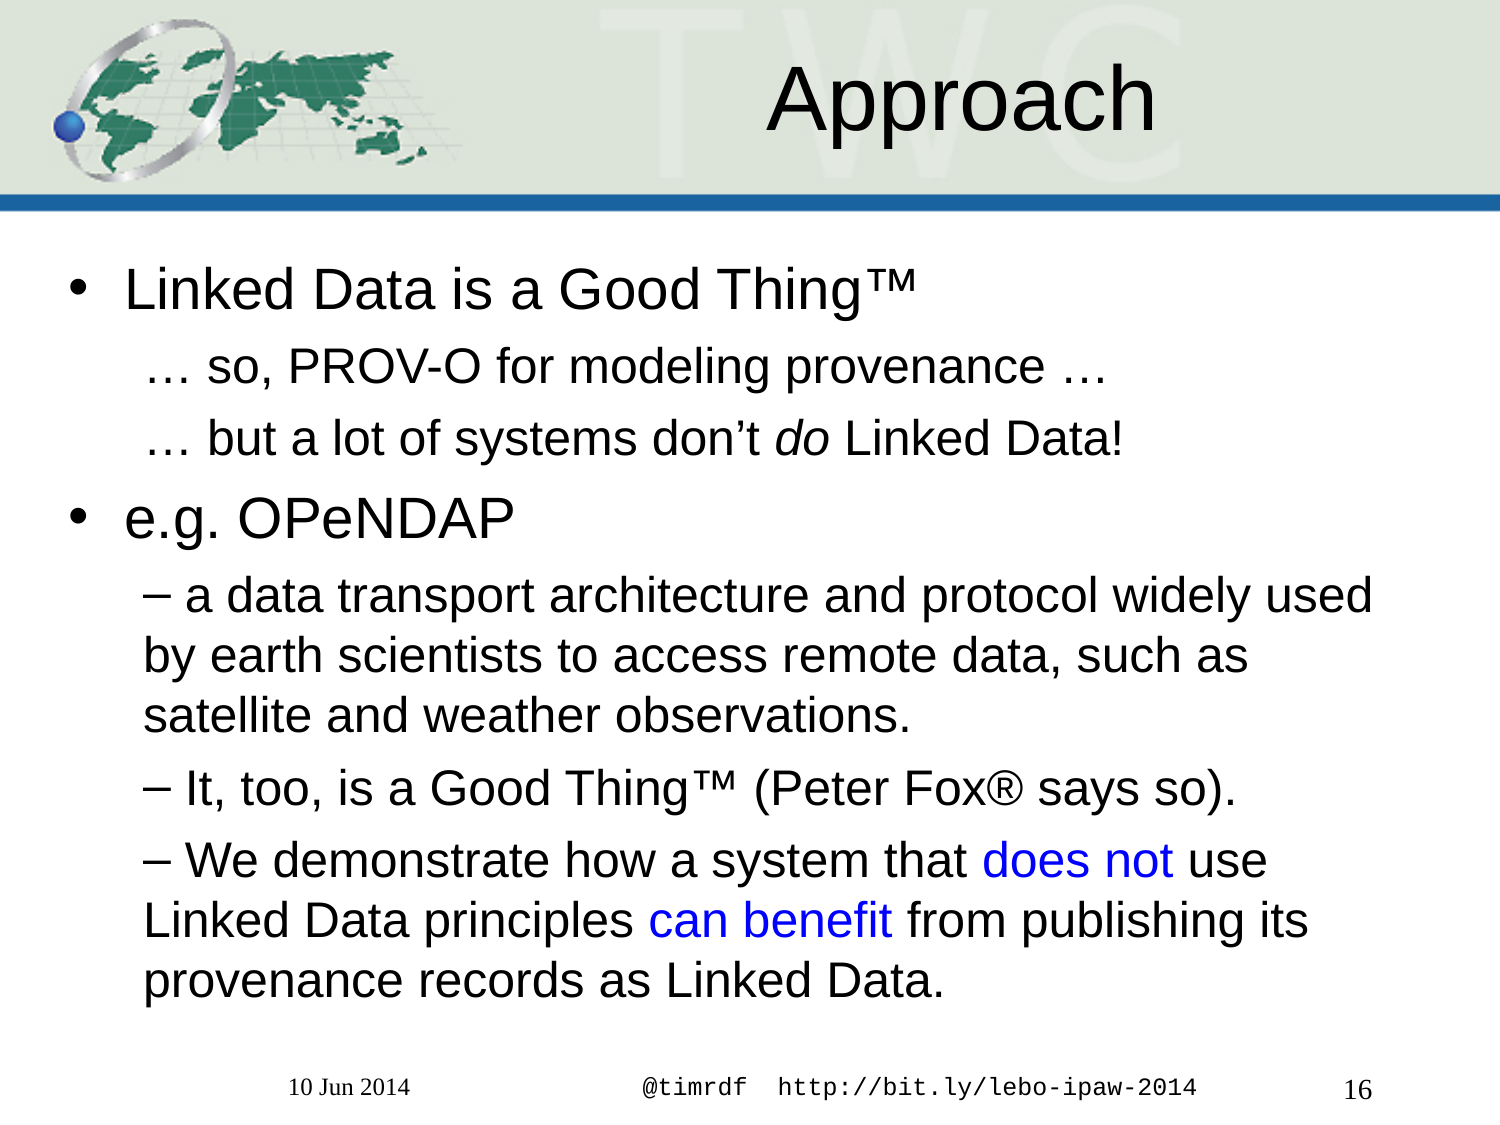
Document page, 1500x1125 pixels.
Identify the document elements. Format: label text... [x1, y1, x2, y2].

list Linked Data is a Good Thing™ … so, PROV-O for modeling provenance … … but a lot of systems don’t do Linked Data! e.g. OPeNDAP a data transport architecture and protocol widely used by earth scientists to access remote data, such as satellite and weather observations. It, too, is a Good Thing™ (Peter Fox® says so). We demonstrate how a system that does not use Linked Data principles can benefit from publishing its provenance records as Linked Data. [53, 243, 1424, 1000]
title Approach [424, 0, 1500, 188]
picture [0, 0, 1500, 212]
